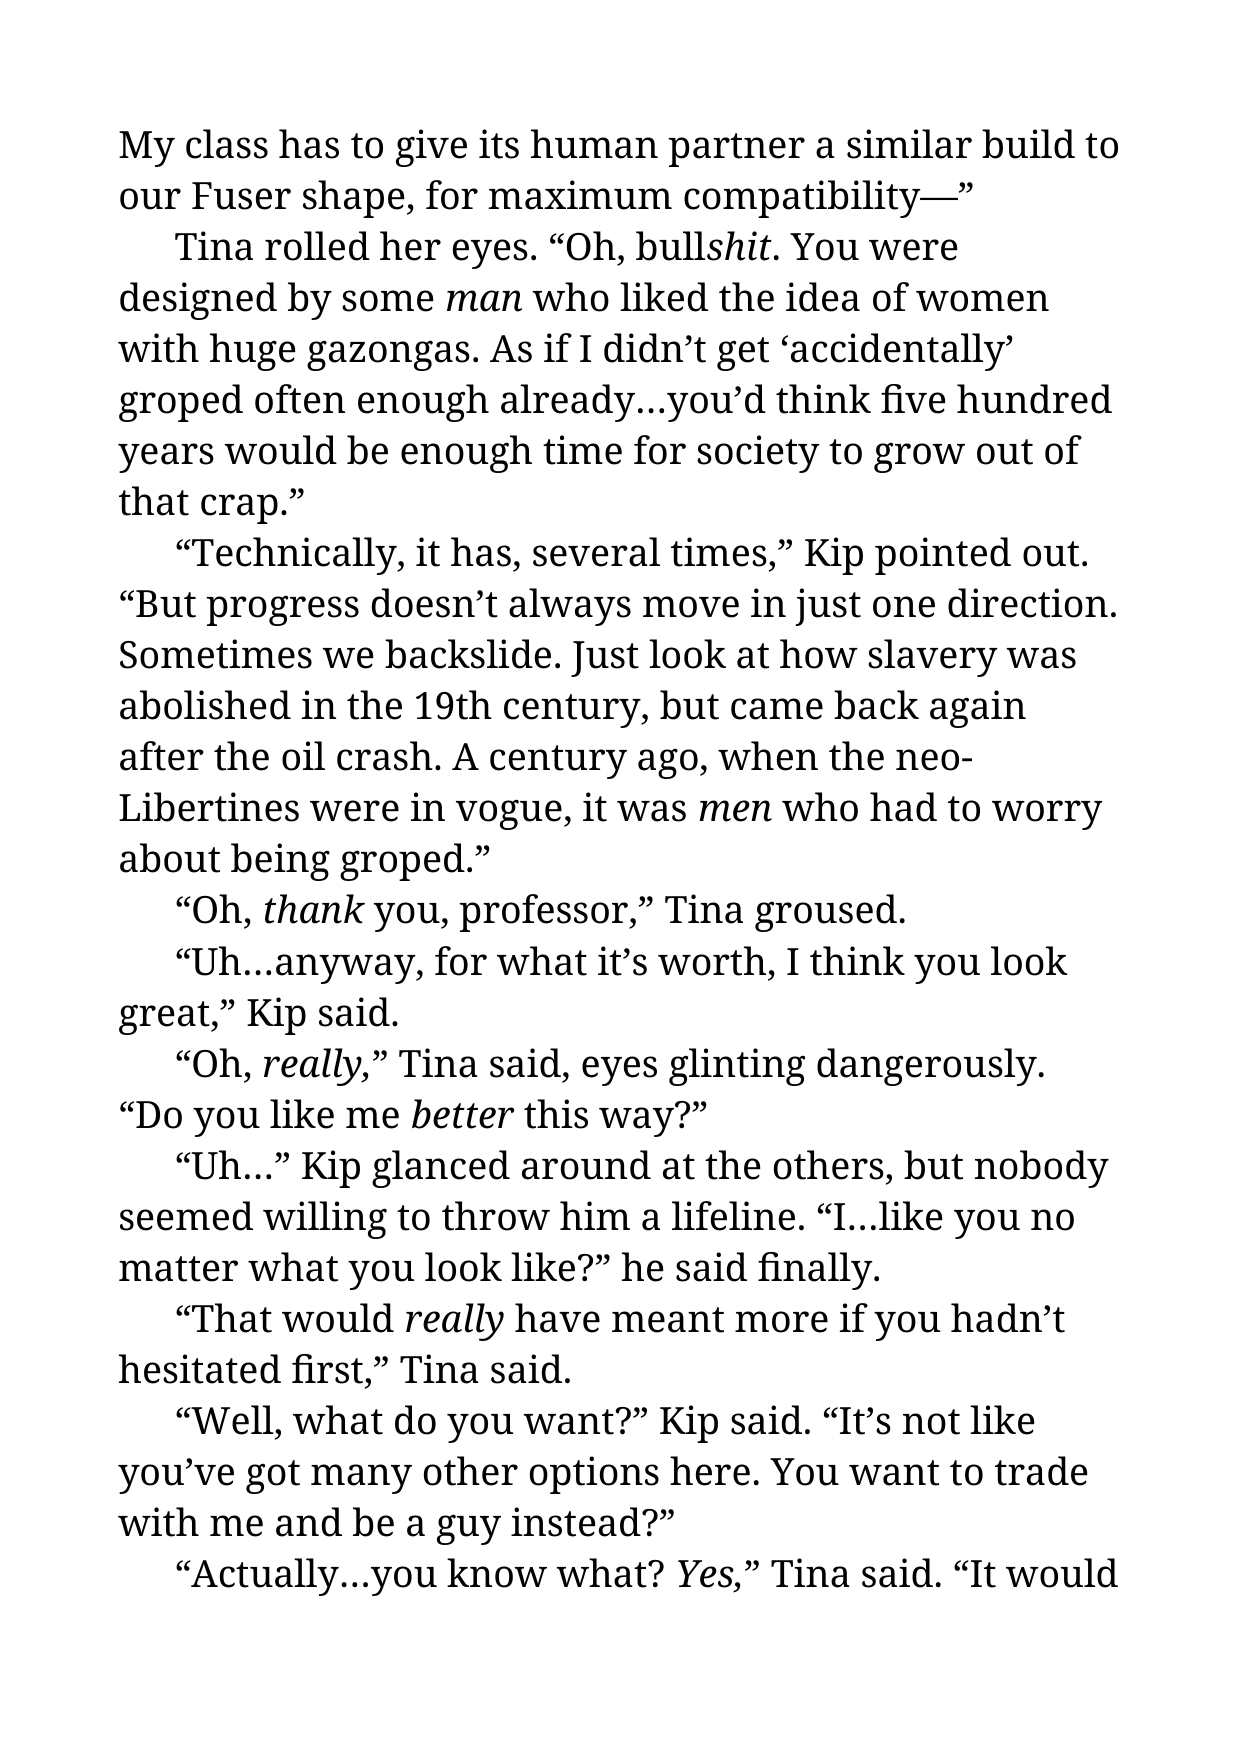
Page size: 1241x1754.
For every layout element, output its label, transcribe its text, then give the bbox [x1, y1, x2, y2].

text “Well, what do you want?” Kip said. “It’s not like you’ve got many other options here. You want to trade with me and be a guy instead?” [118, 1394, 1122, 1547]
text “Oh, really,” Tina said, eyes glinting dangerously. “Do you like me better this way?” [118, 1037, 1122, 1139]
text “That would really have meant more if you hadn’t hesitated first,” Tina said. [118, 1292, 1122, 1394]
text “Oh, thank you, professor,” Tina groused. [118, 884, 1122, 935]
text “Uh…” Kip glanced around at the others, but nobody seemed willing to throw him a lifeline. “I…like you no matter what you look like?” he said finally. [118, 1139, 1122, 1292]
text Tina rolled her eyes. “Oh, bullshit. You were designed by some man who liked the idea of women with huge gazongas. As if I didn’t get ‘accidentally’ groped often enough already…you’d think five hundred years would be enough time for society to grow out of that crap.” [118, 220, 1122, 526]
text “Actually…you know what? Yes,” Tina said. “It would [118, 1547, 1122, 1598]
text My class has to give its human partner a similar build to our Fuser shape, for maximum compatibility—” [118, 118, 1122, 220]
text “Technically, it has, several times,” Kip pointed out. “But progress doesn’t always move in just one direction. Sometimes we backslide. Just look at how slavery was abolished in the 19th century, but came back again after the oil crash. A century ago, when the neo-Libertines were in vogue, it was men who had to worry about being groped.” [118, 526, 1122, 884]
text “Uh…anyway, for what it’s worth, I think you look great,” Kip said. [118, 935, 1122, 1037]
